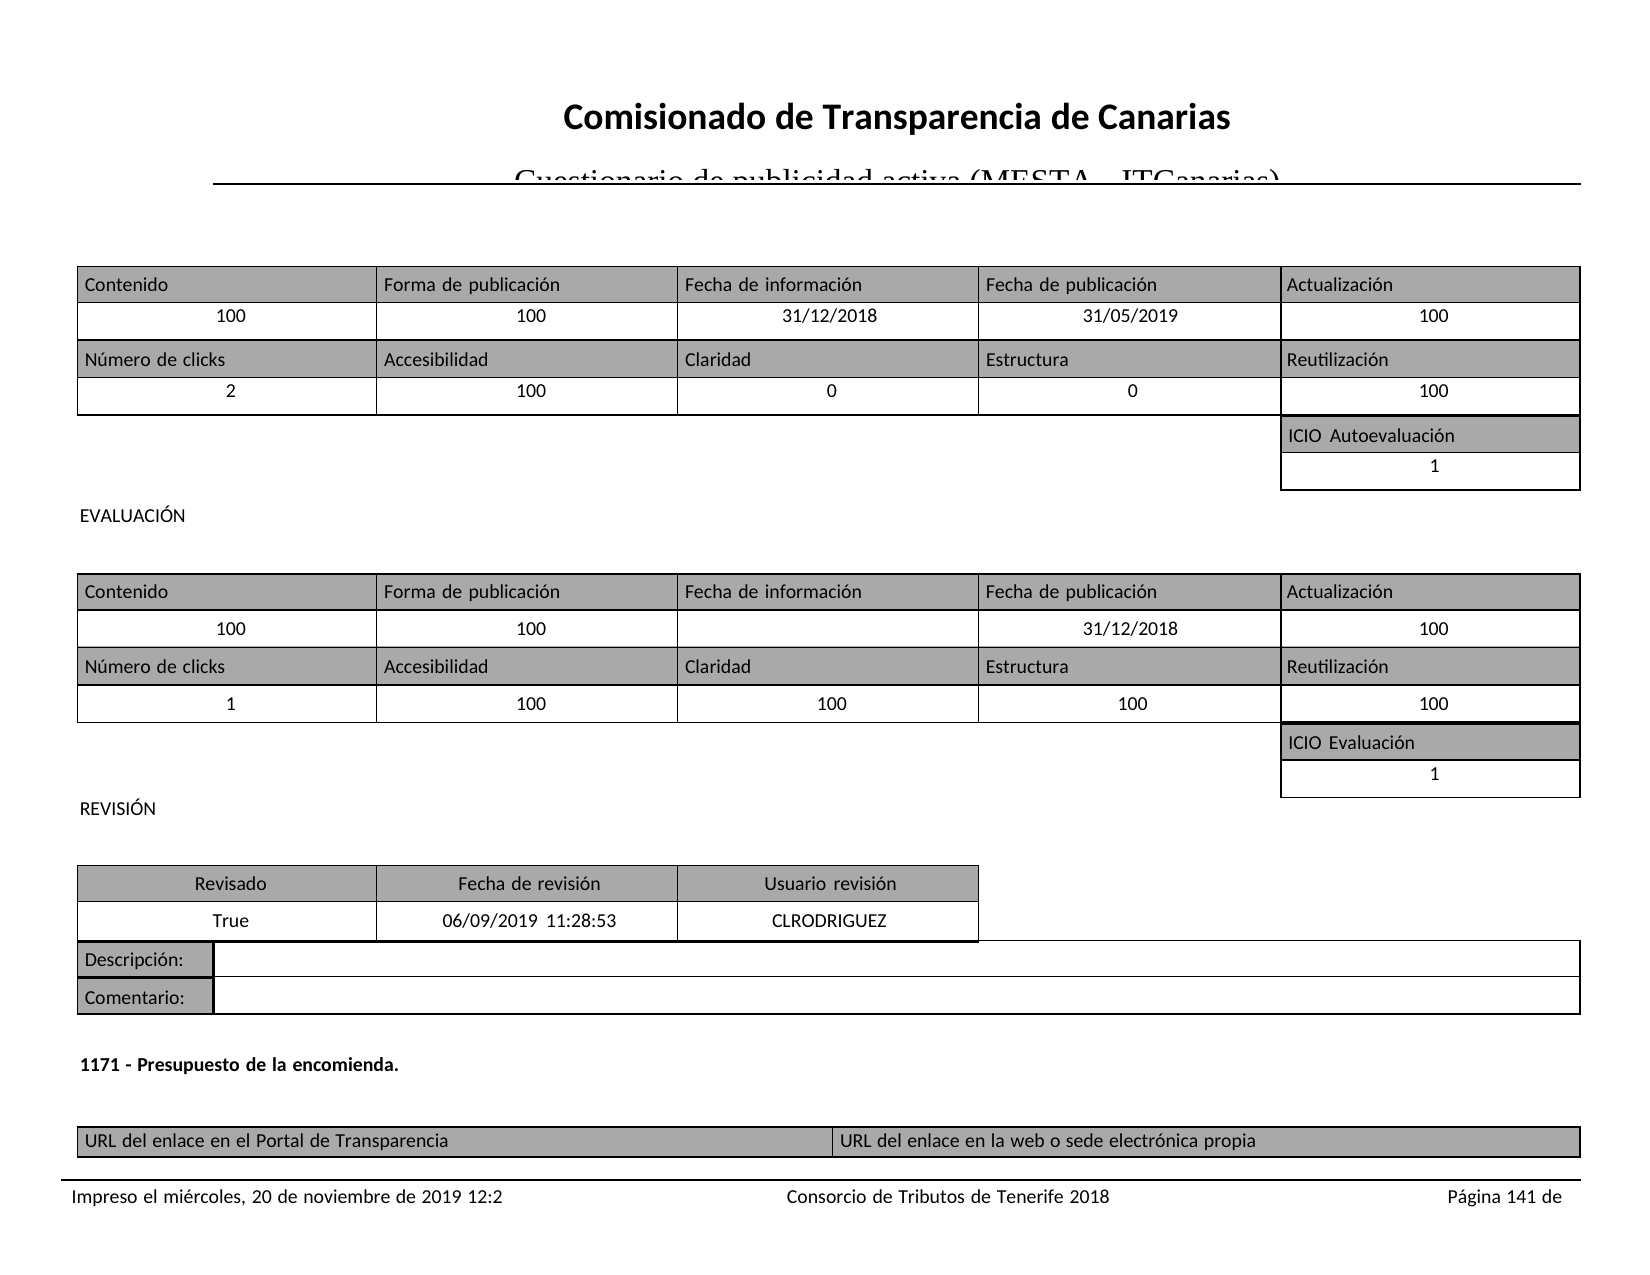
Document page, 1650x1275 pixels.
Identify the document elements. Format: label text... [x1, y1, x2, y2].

table_cell 100 [678, 686, 978, 721]
table_cell Estructura [979, 341, 1280, 377]
table_cell 31/05/2019 [979, 303, 1280, 339]
table_header Forma de publicación [377, 575, 677, 609]
table_header Fecha de información [678, 267, 978, 302]
table_cell 1 [1282, 761, 1579, 796]
table_cell 100 [979, 686, 1280, 721]
table_cell [678, 611, 978, 646]
table_header Revisado [78, 866, 376, 901]
table_header Fecha de publicación [979, 267, 1280, 302]
table_cell 06/09/2019 11:28:53 [377, 902, 677, 940]
table_cell 100 [1282, 686, 1579, 721]
table_cell 31/12/2018 [678, 303, 978, 339]
table_cell 0 [979, 378, 1280, 414]
table_header [979, 865, 1580, 940]
table_cell Accesibilidad [377, 648, 677, 684]
table_cell 2 [78, 378, 376, 414]
table_cell Descripción: [78, 943, 212, 976]
table_cell 100 [1282, 611, 1579, 646]
table_cell Claridad [678, 341, 978, 377]
table_cell 100 [1282, 303, 1579, 339]
table_header Actualización [1282, 575, 1579, 609]
table_cell Claridad [678, 648, 978, 684]
table_header Actualización [1282, 267, 1579, 302]
table_cell 31/12/2018 [979, 611, 1280, 646]
table_cell [77, 416, 1280, 489]
text 1171 - Presupuesto de la encomienda. [79, 1052, 1594, 1077]
table_cell 100 [78, 303, 376, 339]
table_cell Accesibilidad [377, 341, 677, 377]
table_cell 100 [377, 611, 677, 646]
table_header Fecha de publicación [979, 575, 1280, 609]
table_cell Reutilización [1282, 648, 1579, 684]
table_header URL del enlace en el Portal de Transparencia [78, 1128, 832, 1156]
table_cell ICIO Autoevaluación [1282, 417, 1579, 452]
table_cell 0 [678, 378, 978, 414]
table_cell Número de clicks [78, 341, 376, 377]
table_cell ICIO Evaluación [1282, 725, 1579, 759]
table_cell Comentario: [78, 979, 212, 1013]
text REVISIÓN [79, 798, 1594, 819]
table_header Contenido [78, 575, 376, 609]
table_header URL del enlace en la web o sede electrónica propia [833, 1128, 1579, 1156]
table_cell 1 [1282, 453, 1579, 489]
table_cell [215, 977, 1579, 1013]
table_cell Número de clicks [78, 648, 376, 684]
table_cell [215, 941, 1579, 976]
table_cell Estructura [979, 648, 1280, 684]
table_header Fecha de información [678, 575, 978, 609]
table_header Fecha de revisión [377, 866, 677, 901]
table_header Forma de publicación [377, 267, 677, 302]
table_cell [77, 723, 1280, 796]
table_cell 1 [78, 686, 376, 721]
table_cell 100 [78, 611, 376, 646]
table_cell CLRODRIGUEZ [678, 902, 978, 940]
table_cell 100 [377, 686, 677, 721]
table_cell True [78, 902, 376, 940]
table_header Usuario revisión [678, 866, 978, 901]
table_cell 100 [1282, 378, 1579, 414]
table_cell 100 [377, 378, 677, 414]
table_header Contenido [78, 267, 376, 302]
table_cell Reutilización [1282, 341, 1579, 377]
table_cell 100 [377, 303, 677, 339]
text EVALUACIÓN [79, 503, 1594, 528]
